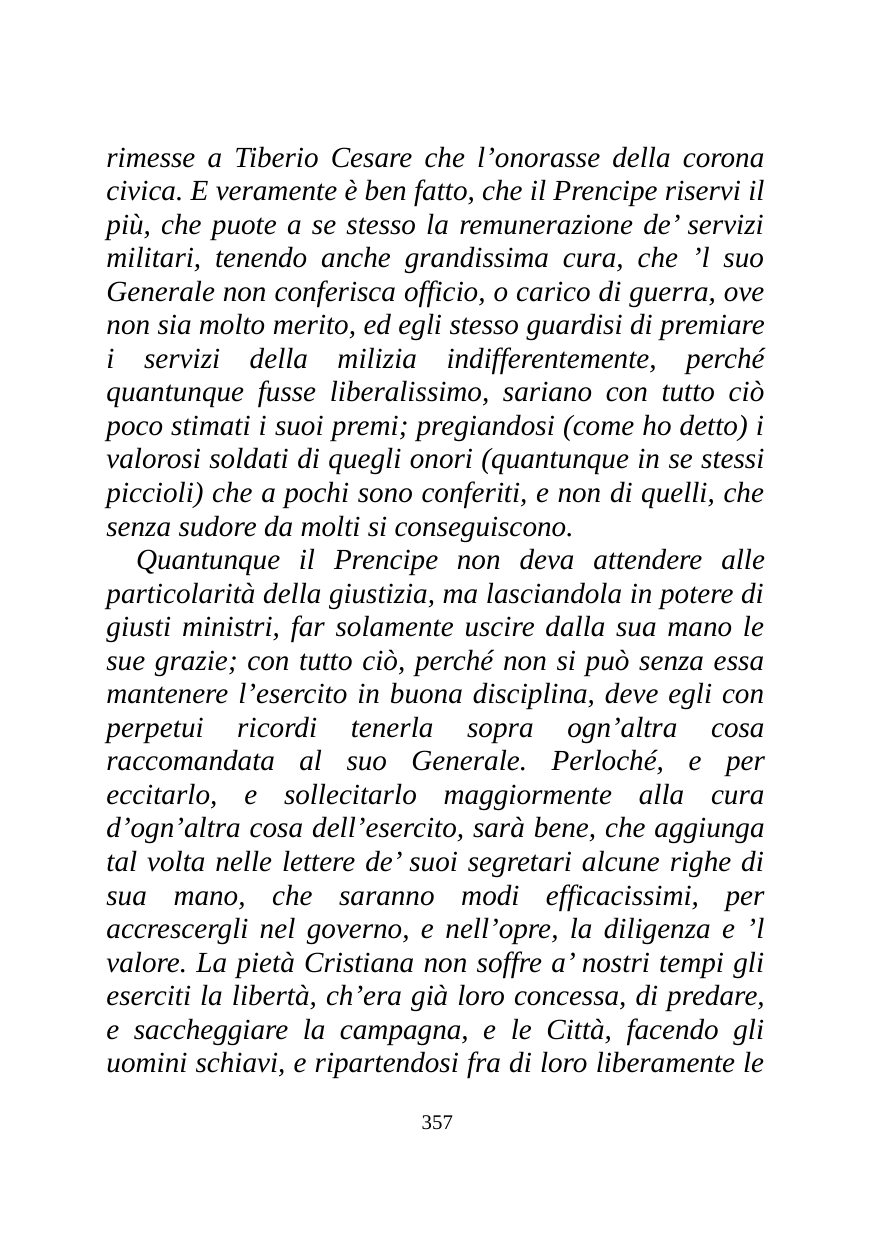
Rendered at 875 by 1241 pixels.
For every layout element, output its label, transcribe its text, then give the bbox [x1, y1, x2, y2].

text Quantunque il Prencipe non deva attendere alle particolarità della giustizia, ma lasciandola in potere di giusti ministri, far solamente uscire dalla sua mano le sue grazie; con tutto ciò, perché non si può senza essa mantenere l’esercito in buona disciplina, deve egli con perpetui ricordi tenerla sopra ogn’altra cosa raccomandata al suo Generale. Perloché, e per eccitarlo, e sollecitarlo maggiormente alla cura d’ogn’altra cosa dell’esercito, sarà bene, che aggiunga tal volta nelle lettere de’ suoi segretari alcune righe di sua mano, che saranno modi efficacissimi, per accrescergli nel governo, e nell’opre, la diligenza e ’l valore. La pietà Cristiana non soffre a’ nostri tempi gli eserciti la libertà, ch’era già loro concessa, di predare, e saccheggiare la campagna, e le Città, facendo gli uomini schiavi, e ripartendosi fra di loro liberamente le [106, 542, 768, 1079]
text rimesse a Tiberio Cesare che l’onorasse della corona civica. E veramente è ben fatto, che il Prencipe riservi il più, che puote a se stesso la remunerazione de’ servizi militari, tenendo anche grandissima cura, che ’l suo Generale non conferisca officio, o carico di guerra, ove non sia molto merito, ed egli stesso guardisi di premiare i servizi della milizia indifferentemente, perché quantunque fusse liberalissimo, sariano con tutto ciò poco stimati i suoi premi; pregiandosi (come ho detto) i valorosi soldati di quegli onori (quantunque in se stessi piccioli) che a pochi sono conferiti, e non di quelli, che senza sudore da molti si conseguiscono. [106, 140, 768, 542]
